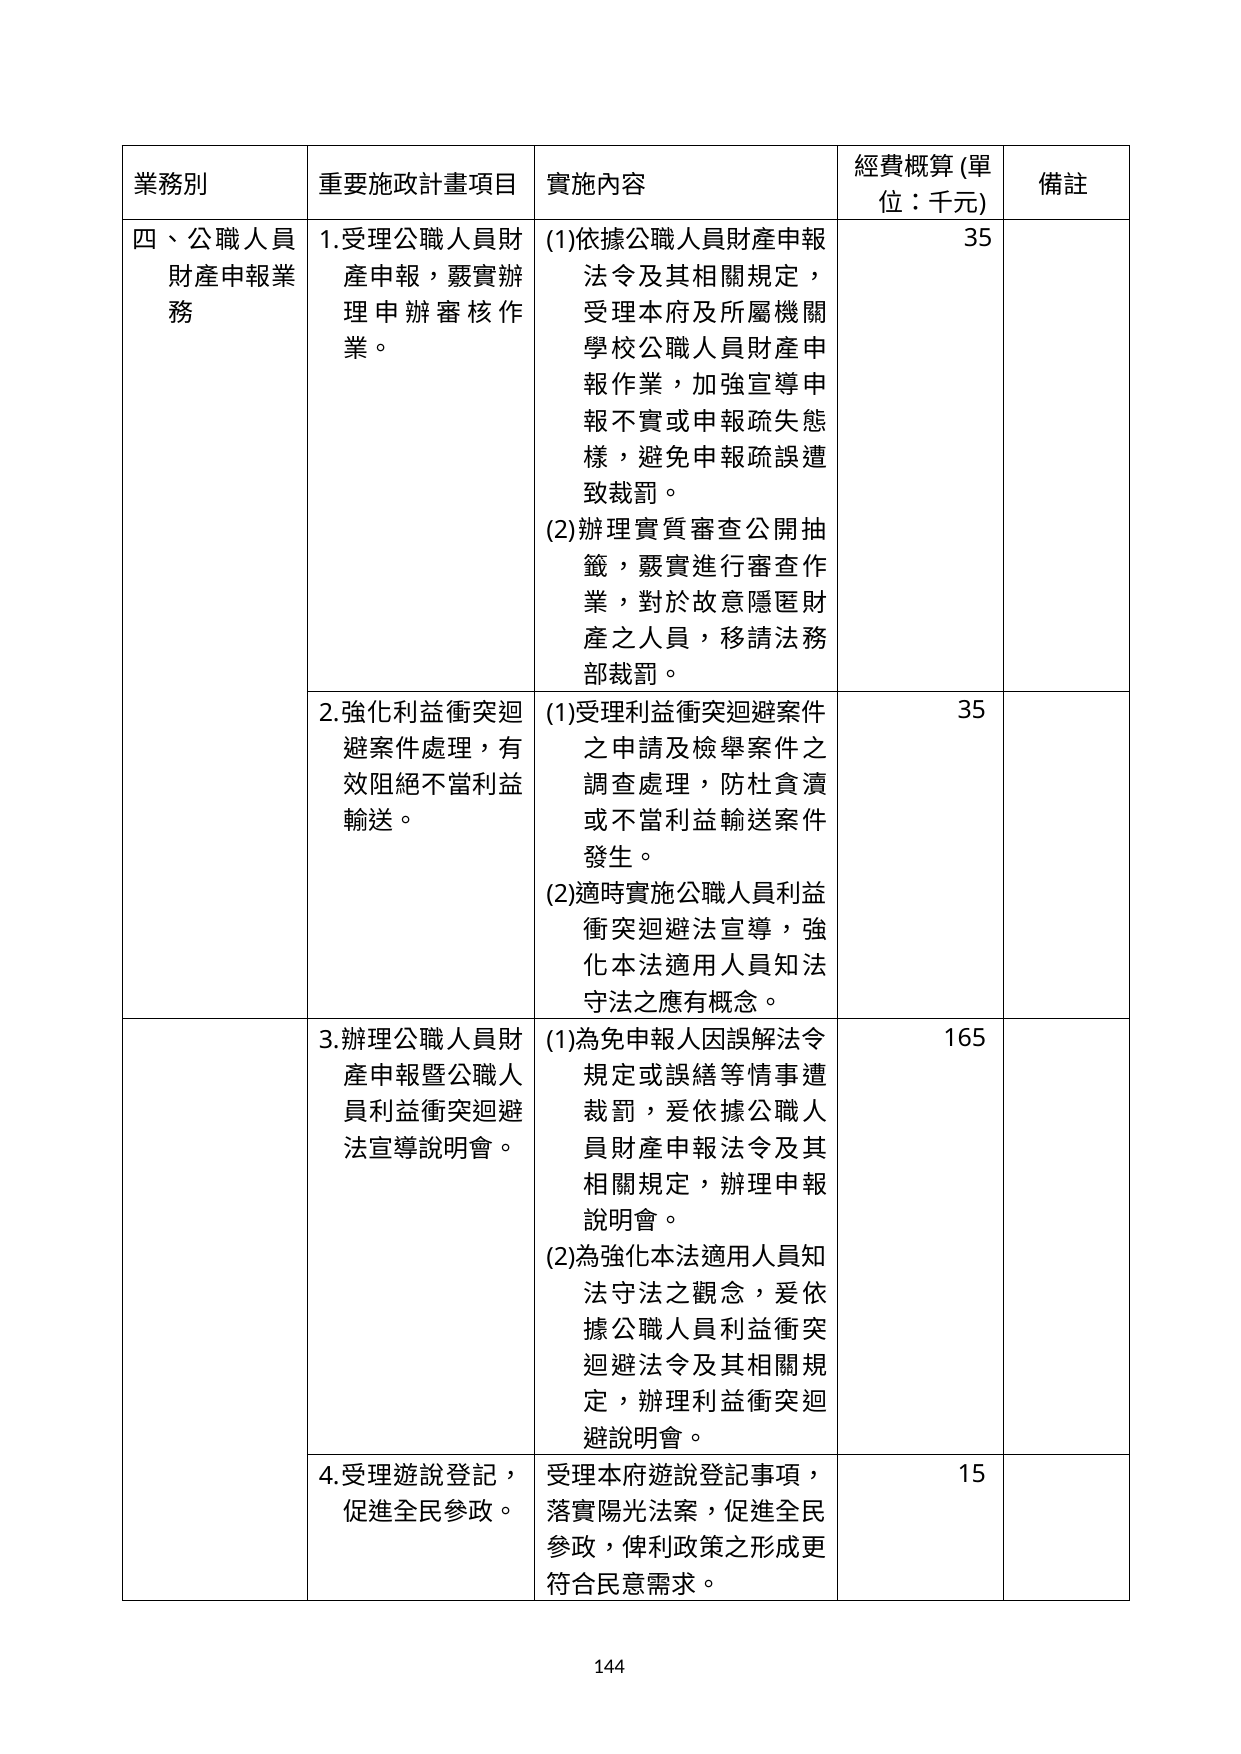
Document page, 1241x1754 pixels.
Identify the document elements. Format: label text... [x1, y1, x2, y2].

table_cell 3.辦理公職人員財產申報暨公職人員利益衝突迴避法宣導說明會。 [308, 1019, 534, 1454]
table_cell 受理本府遊說登記事項，落實陽光法案，促進全民參政，俾利政策之形成更符合民意需求。 [535, 1455, 837, 1600]
table_cell 35 [838, 220, 1003, 691]
table_cell [1004, 1019, 1129, 1454]
table_cell [1004, 1455, 1129, 1600]
table_cell [1004, 220, 1129, 691]
table_cell 165 [838, 1019, 1003, 1454]
table_header 重要施政計畫項目 [308, 146, 534, 219]
table_cell 15 [838, 1455, 1003, 1600]
table_header 業務別 [123, 146, 307, 219]
table_cell 35 [838, 692, 1003, 1018]
table_cell 2.強化利益衝突迴避案件處理，有效阻絕不當利益輸送。 [308, 692, 534, 1018]
table_cell 四、公職人員財產申報業務 [123, 220, 307, 1018]
table_cell 4.受理遊說登記，促進全民參政。 [308, 1455, 534, 1600]
table_cell (1)依據公職人員財產申報法令及其相關規定，受理本府及所屬機關學校公職人員財產申報作業，加強宣導申報不實或申報疏失態樣，避免申報疏誤遭致裁罰。 (2)辦理實質審查公開抽籤，覈實進行審查作業，對於故意隱匿財產之人員，移請法務部裁罰。 [535, 220, 837, 691]
table_header 實施內容 [535, 146, 837, 219]
table_cell [123, 1019, 307, 1600]
table_cell 1.受理公職人員財產申報，覈實辦理申辦審核作業。 [308, 220, 534, 691]
table_cell (1)為免申報人因誤解法令規定或誤繕等情事遭裁罰，爰依據公職人員財產申報法令及其相關規定，辦理申報說明會。 (2)為強化本法適用人員知法守法之觀念，爰依據公職人員利益衝突迴避法令及其相關規定，辦理利益衝突迴避說明會。 [535, 1019, 837, 1454]
table_header 經費概算 (單位：千元) [838, 146, 1003, 219]
table_cell (1)受理利益衝突迴避案件之申請及檢舉案件之調查處理，防杜貪瀆或不當利益輸送案件發生。 (2)適時實施公職人員利益衝突迴避法宣導，強化本法適用人員知法守法之應有概念。 [535, 692, 837, 1018]
table_header 備註 [1004, 146, 1129, 219]
table_cell [1004, 692, 1129, 1018]
